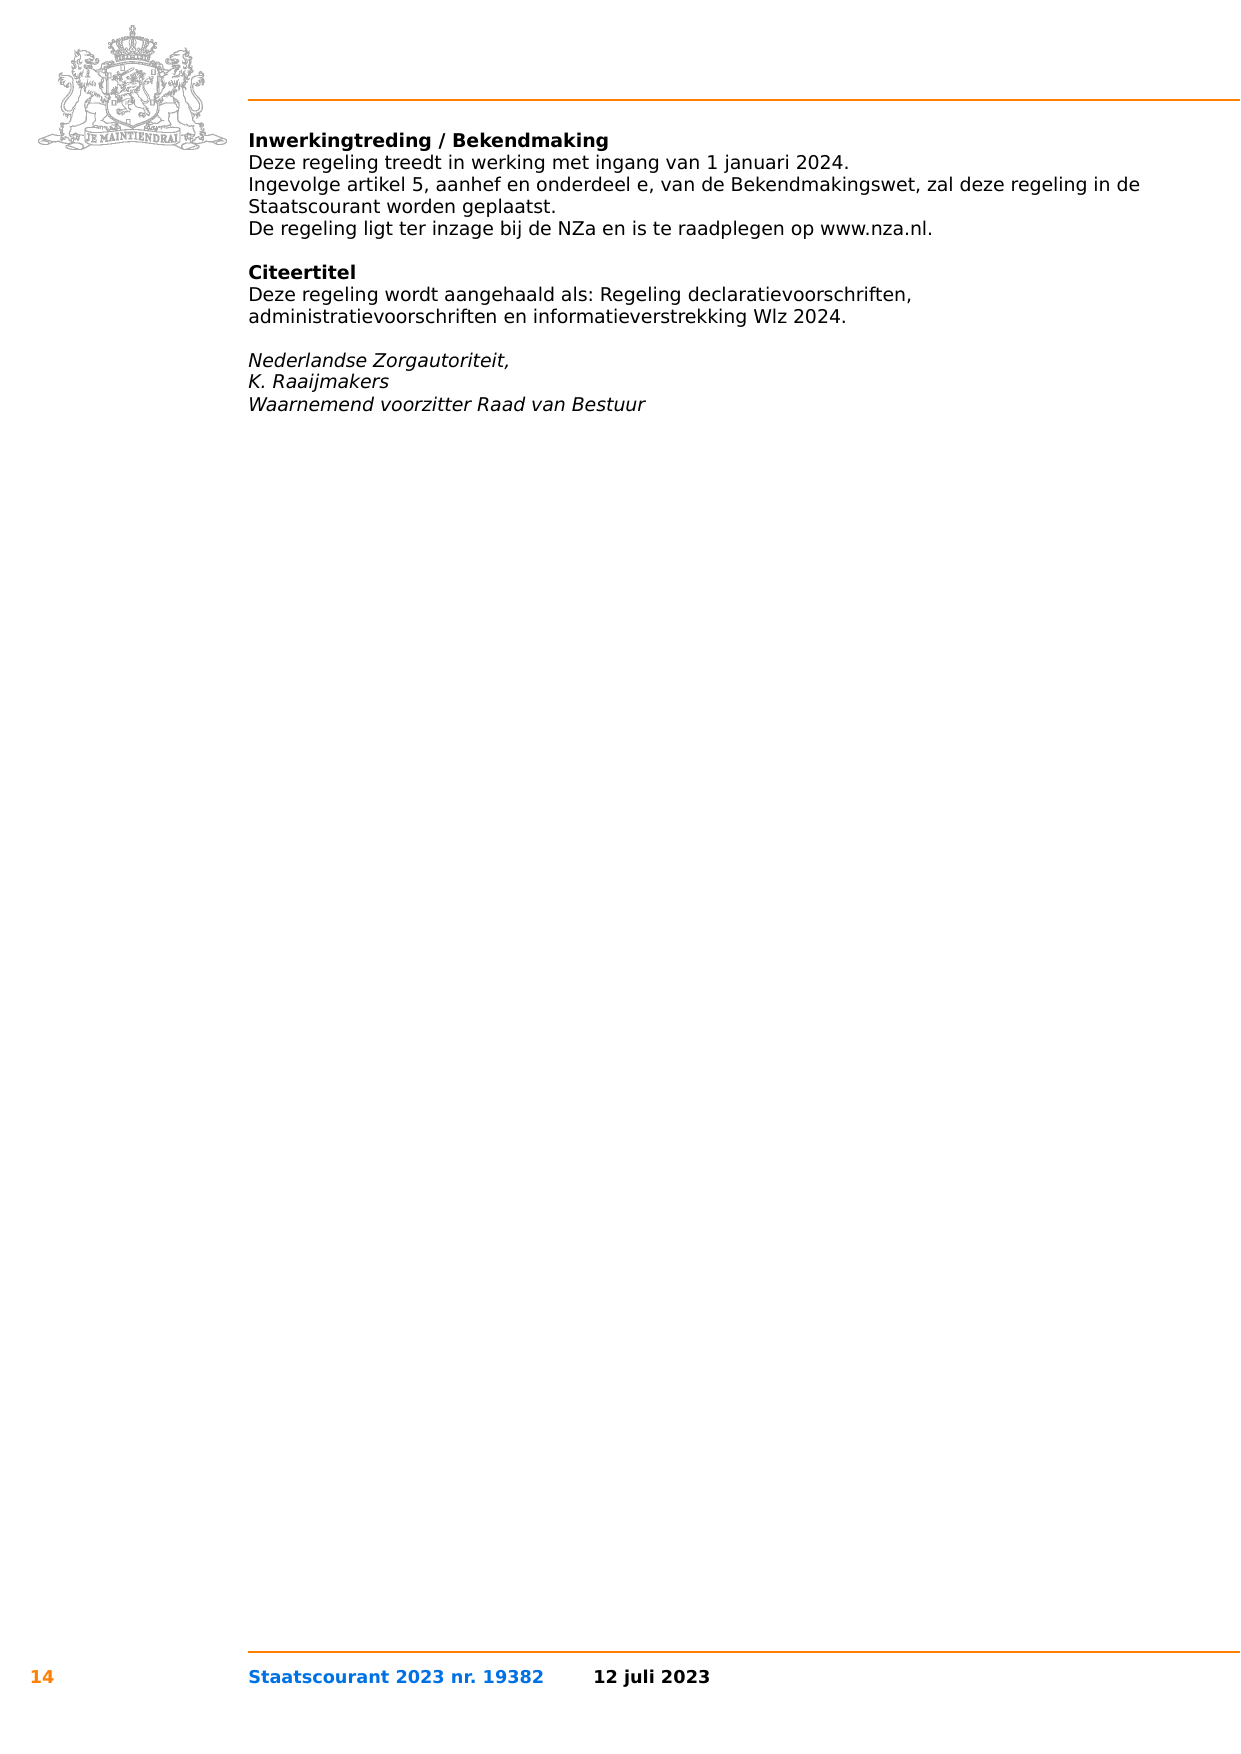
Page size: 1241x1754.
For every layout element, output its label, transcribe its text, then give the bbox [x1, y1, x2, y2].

text De regeling ligt ter inzage bij de NZa en is te raadplegen op www.nza.nl. [248, 218, 1163, 240]
text Deze regeling treedt in werking met ingang van 1 januari 2024. [248, 152, 1163, 174]
picture [38, 25, 227, 150]
text Deze regeling wordt aangehaald als: Regeling declaratievoorschriften, administratievoorschriften en informatieverstrekking Wlz 2024. [248, 284, 1163, 328]
text Ingevolge artikel 5, aanhef en onderdeel e, van de Bekendmakingswet, zal deze regeling in de Staatscourant worden geplaatst. [248, 174, 1163, 218]
subtitle Citeertitel [248, 262, 1163, 284]
text Nederlandse Zorgautoriteit, K. Raaijmakers Waarnemend voorzitter Raad van Bestuur [248, 349, 1163, 415]
subtitle Inwerkingtreding / Bekendmaking [248, 130, 1163, 152]
